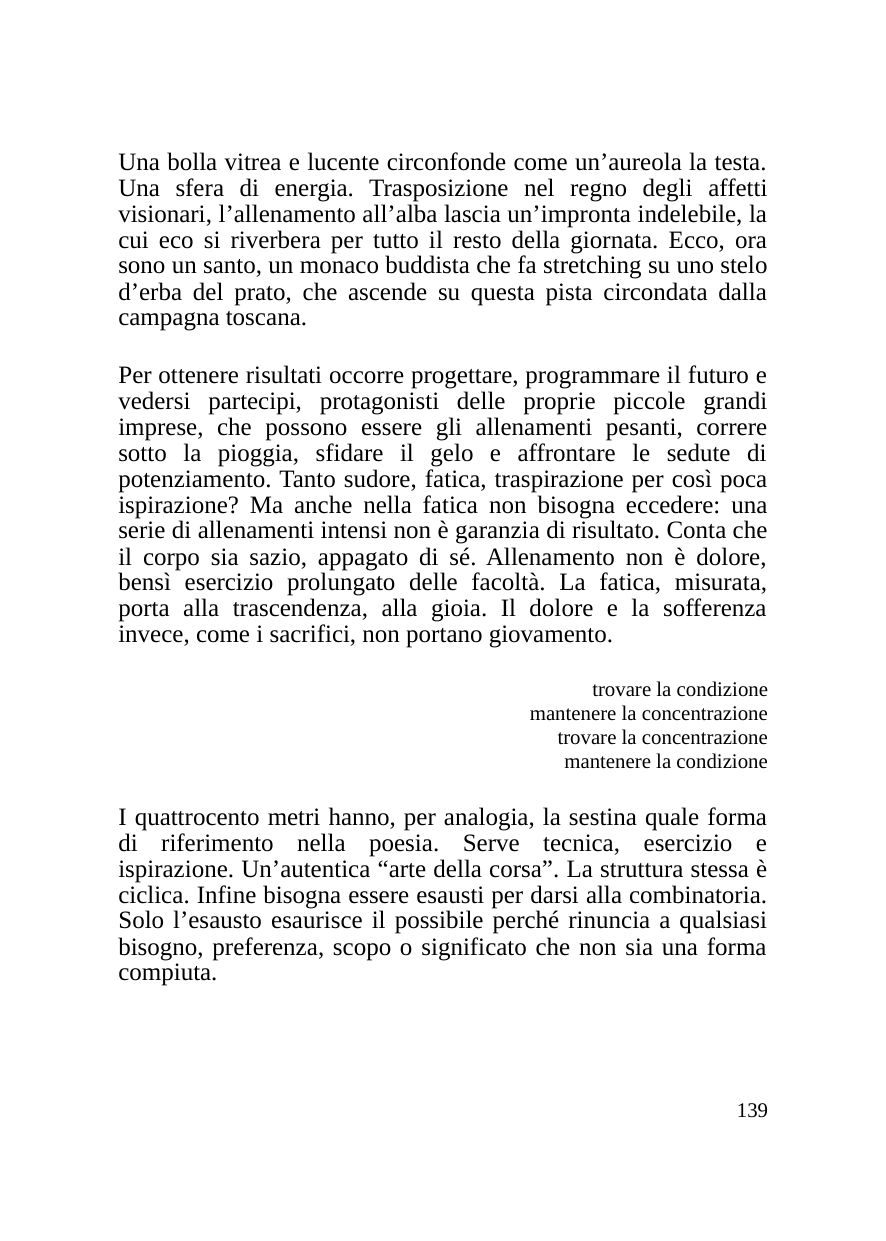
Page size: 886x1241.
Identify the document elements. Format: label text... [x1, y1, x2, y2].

text mantenere la condizione [118, 749, 768, 773]
text Per ottenere risultati occorre progettare, programmare il futuro e vedersi partecipi, protagonisti delle proprie piccole grandi imprese, che possono essere gli allenamenti pesanti, correre sotto la pioggia, sfidare il gelo e affrontare le sedute di potenziamento. Tanto sudore, fatica, traspirazione per così poca ispirazione? Ma anche nella fatica non bisogna eccedere: una serie di allenamenti intensi non è garanzia di risultato. Conta che il corpo sia sazio, appagato di sé. Allenamento non è dolore, bensì esercizio prolungato delle facoltà. La fatica, misurata, porta alla trascendenza, alla gioia. Il dolore e la sofferenza invece, come i sacrifici, non portano giovamento. [118, 360, 768, 648]
text I quattrocento metri hanno, per analogia, la sestina quale forma di riferimento nella poesia. Serve tecnica, esercizio e ispirazione. Un’autentica “arte della corsa”. La struttura stessa è ciclica. Infine bisogna essere esausti per darsi alla combinatoria. Solo l’esausto esaurisce il possibile perché rinuncia a qualsiasi bisogno, preferenza, scopo o significato che non sia una forma compiuta. [118, 802, 768, 986]
text trovare la concentrazione [118, 725, 768, 749]
text trovare la condizione [118, 677, 768, 701]
text mantenere la concentrazione [118, 701, 768, 725]
text Una bolla vitrea e lucente circonfonde come un’aureola la testa. Una sfera di energia. Trasposizione nel regno degli affetti visionari, l’allenamento all’alba lascia un’impronta indelebile, la cui eco si riverbera per tutto il resto della giornata. Ecco, ora sono un santo, un monaco buddista che fa stretching su uno stelo d’erba del prato, che ascende su questa pista circondata dalla campagna toscana. [118, 147, 768, 331]
